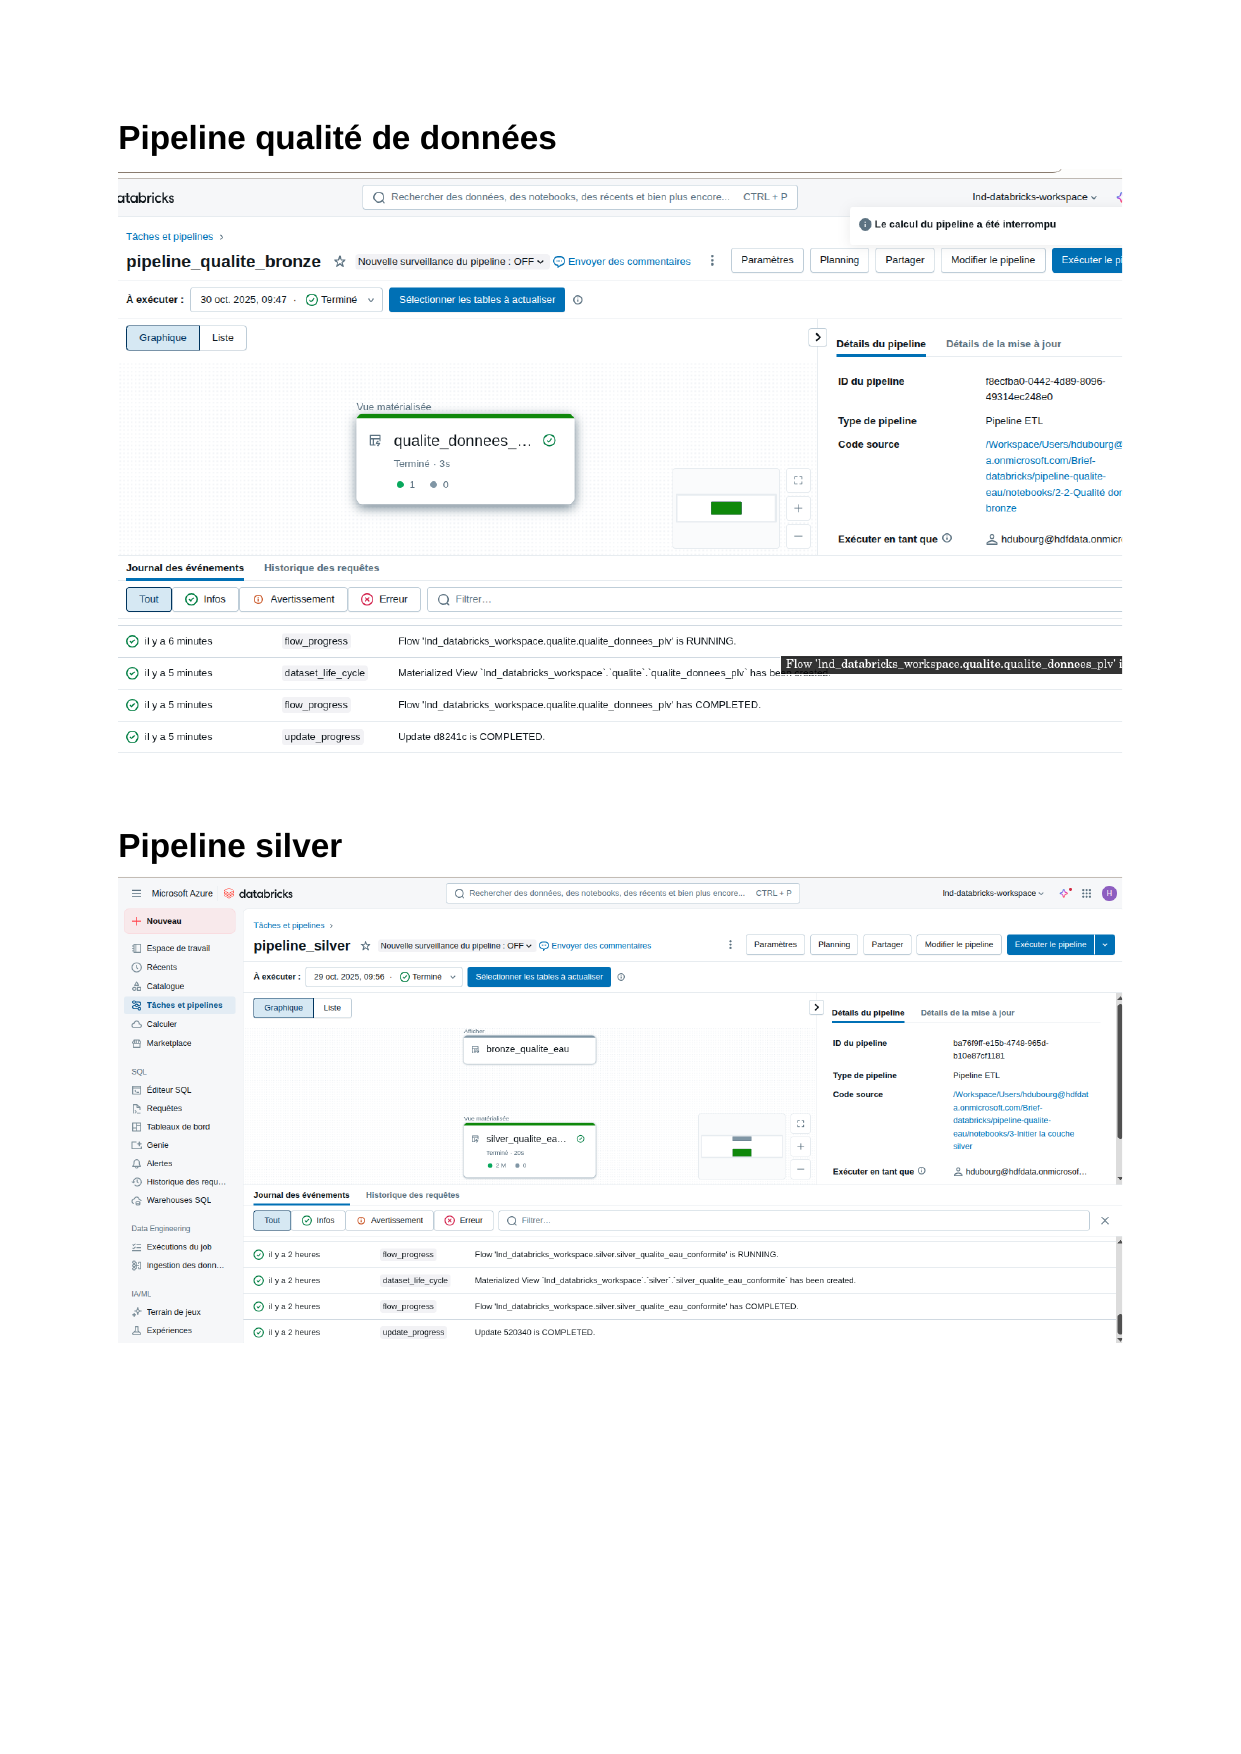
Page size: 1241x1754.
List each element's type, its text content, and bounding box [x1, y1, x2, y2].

picture [118, 169, 1123, 753]
subtitle Pipeline qualité de données [118, 118, 1122, 157]
picture [118, 876, 1123, 1343]
subtitle Pipeline silver [118, 826, 1122, 864]
